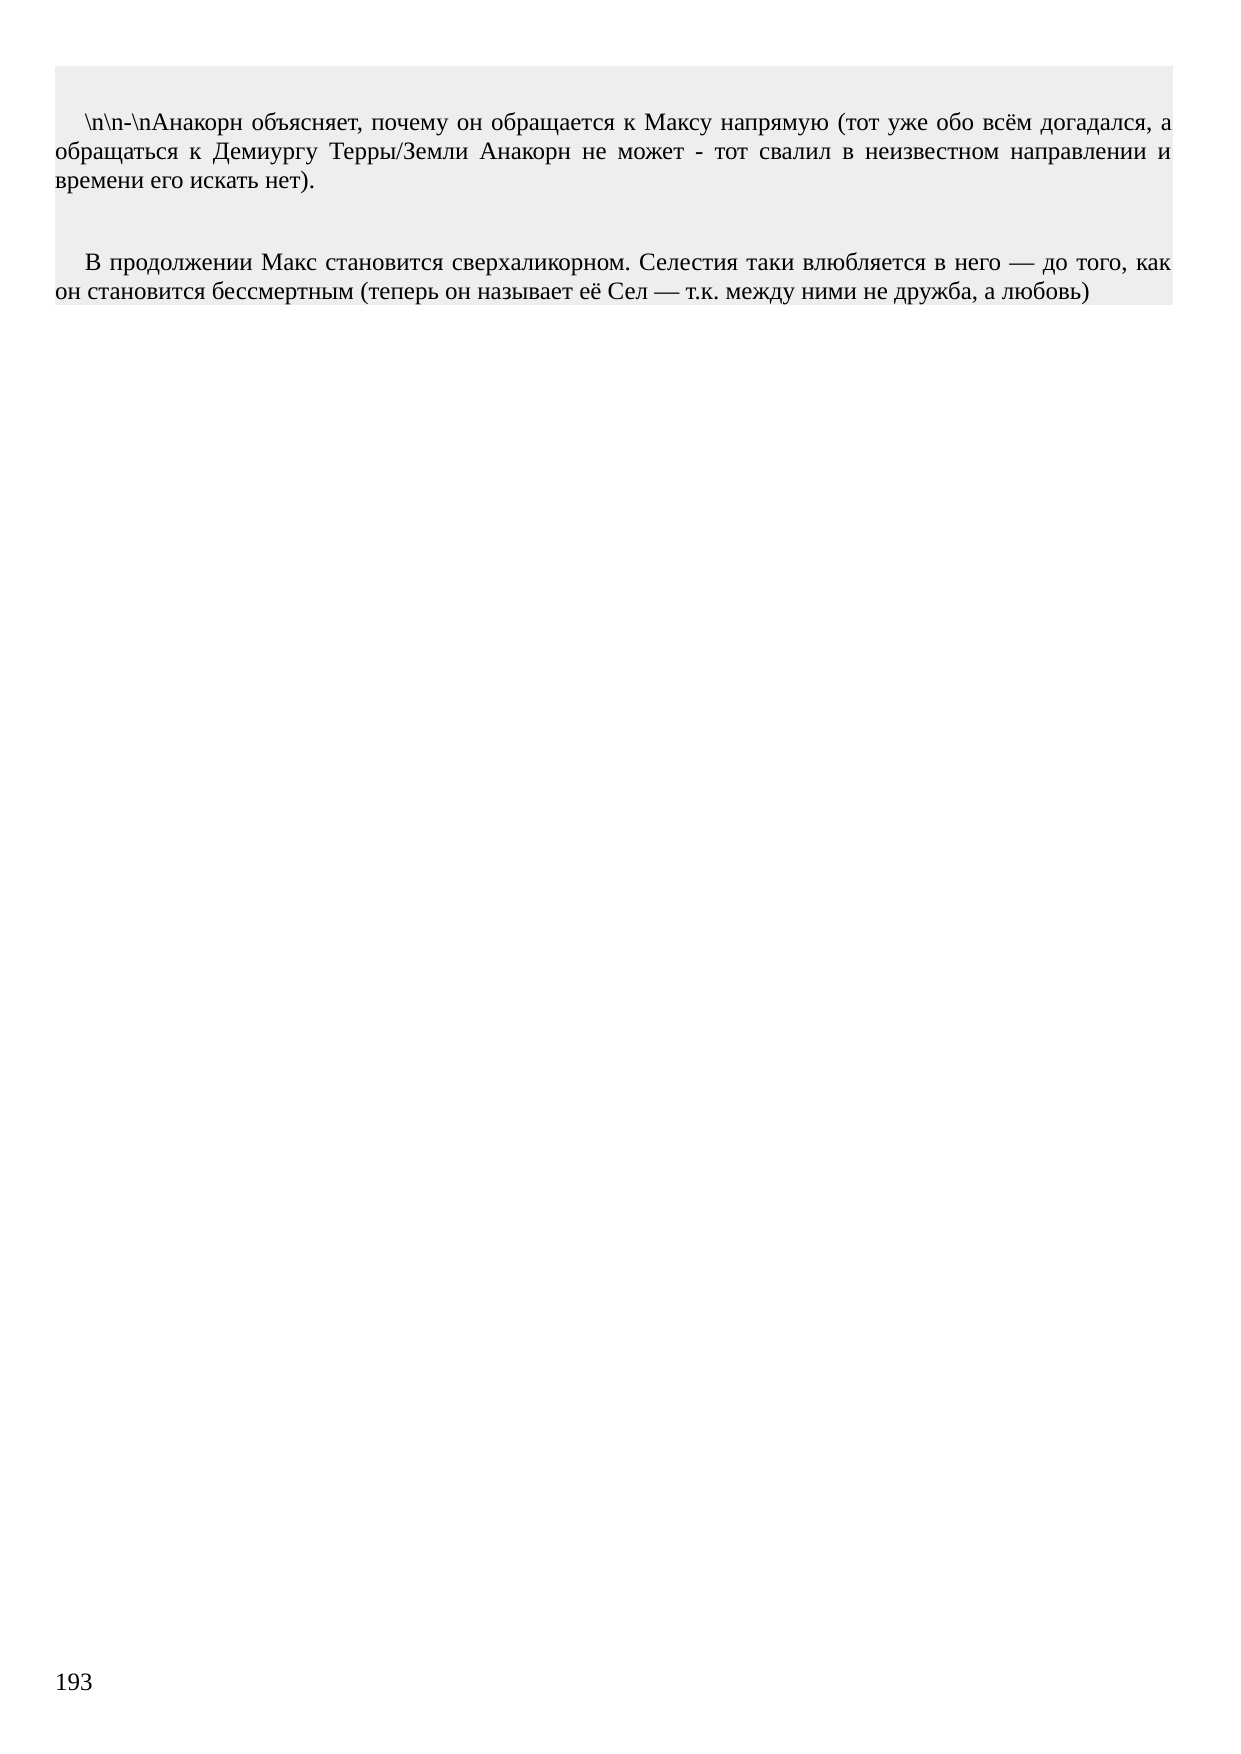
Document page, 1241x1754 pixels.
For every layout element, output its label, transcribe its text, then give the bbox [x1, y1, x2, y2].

text \n\n-\nАнакорн объясняет, почему он обращается к Максу напрямую (тот уже обо всём догадался, а обращаться к Демиургу Терры/Земли Анакорн не может - тот свалил в неизвестном направлении и времени его искать нет). [55, 107, 1173, 193]
text В продолжении Макс становится сверхаликорном. Селестия таки влюбляется в него — до того, как он становится бессмертным (теперь он называет её Сел — т.к. между ними не дружба, а любовь) [55, 247, 1173, 305]
